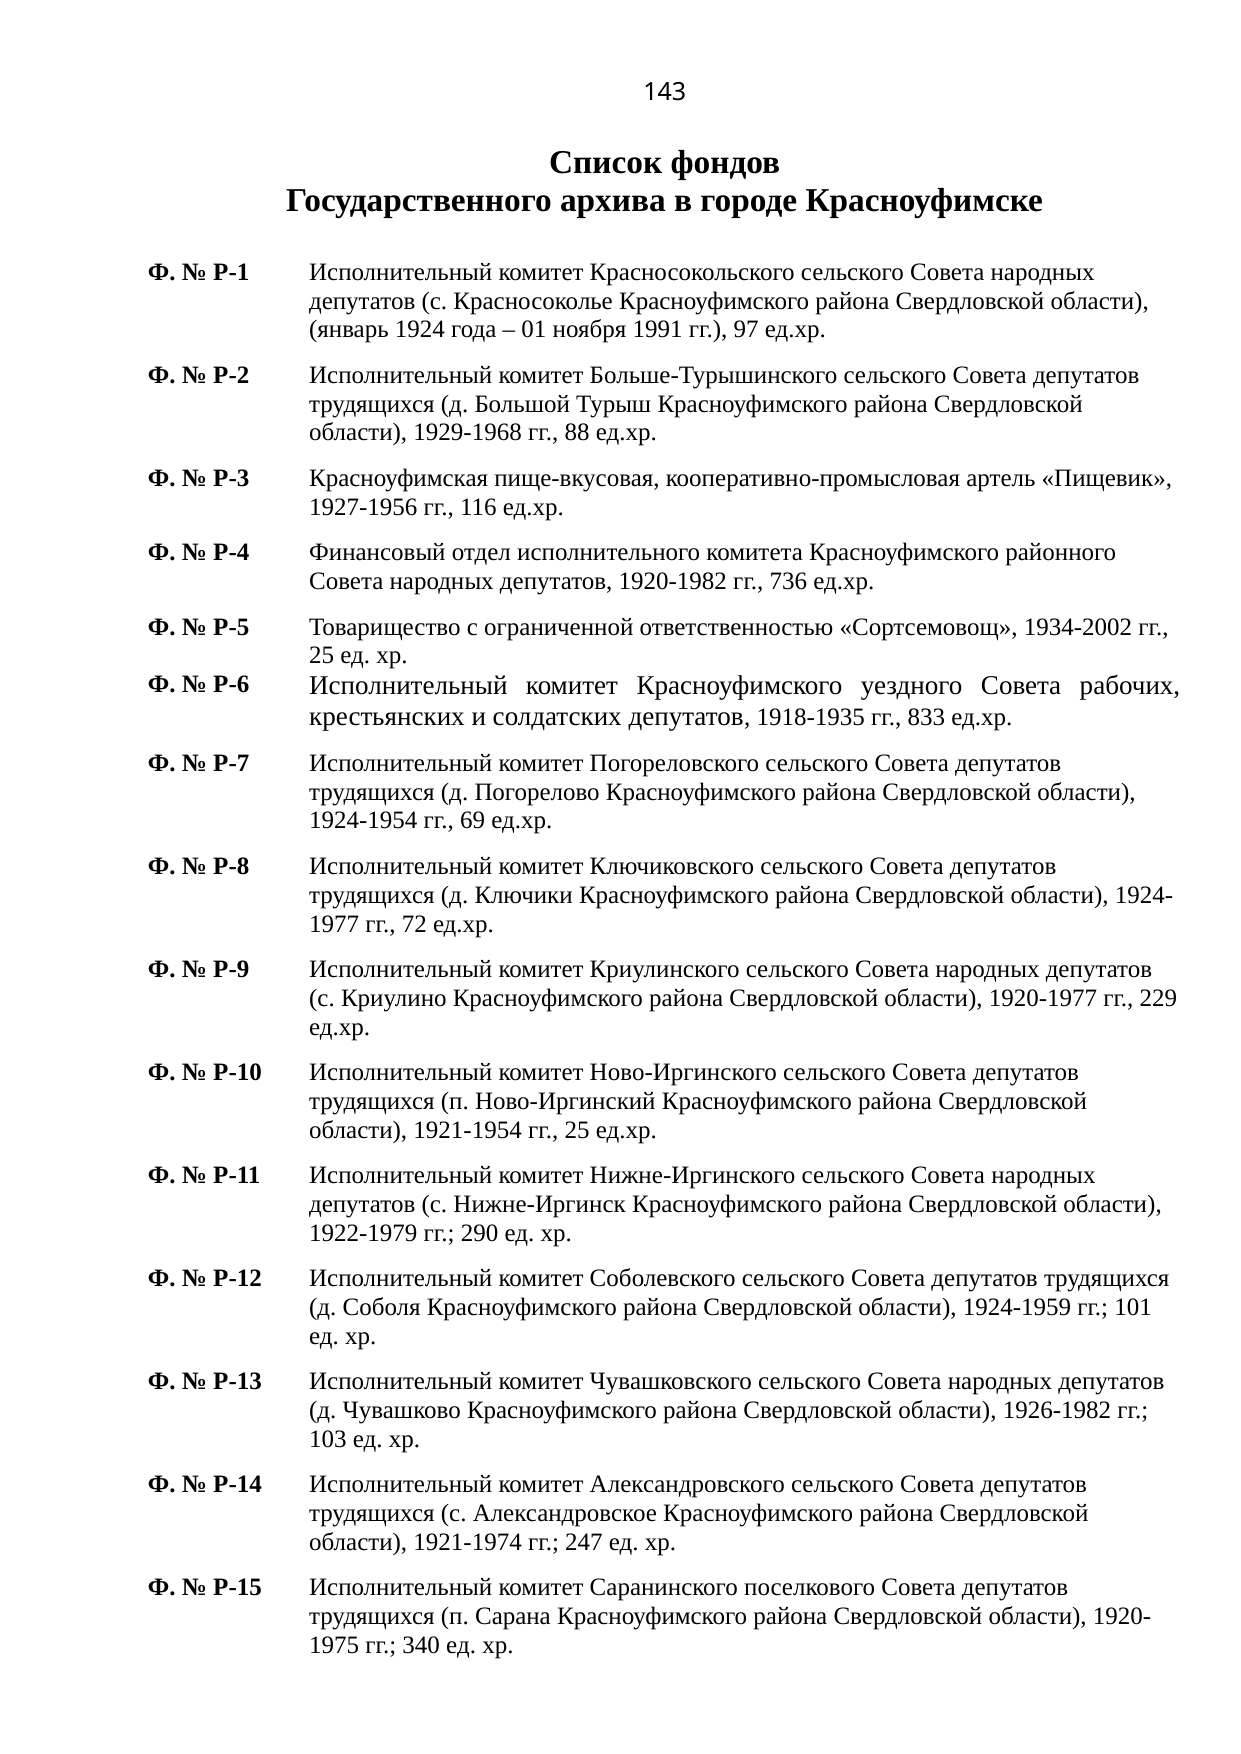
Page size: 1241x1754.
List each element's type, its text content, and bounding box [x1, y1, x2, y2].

table_cell Ф. № Р-8 [136, 851, 298, 954]
table_cell Исполнительный комитет Красноуфимского уездного Совета рабочих, крестьянских и солдатских депутатов, 1918-1935 гг., 833 ед.хр. [298, 669, 1192, 748]
table_cell Исполнительный комитет Ново-Иргинского сельского Совета депутатов трудящихся (п. Ново-Иргинский Красноуфимского района Свердловской области), 1921-1954 гг., 25 ед.хр. [298, 1057, 1192, 1160]
table_cell Ф. № Р-14 [136, 1469, 298, 1572]
table_header Исполнительный комитет Красносокольского сельского Совета народных депутатов (с. Красносоколье Красноуфимского района Свердловской области), (январь 1924 года – 01 ноября 1991 гг.), 97 ед.хр. [298, 257, 1192, 360]
table_cell Красноуфимская пище-вкусовая, кооперативно-промысловая артель «Пищевик», 1927-1956 гг., 116 ед.хр. [298, 463, 1192, 537]
table_cell Исполнительный комитет Погореловского сельского Совета депутатов трудящихся (д. Погорелово Красноуфимского района Свердловской области), 1924-1954 гг., 69 ед.хр. [298, 748, 1192, 851]
table_cell Ф. № Р-4 [136, 537, 298, 612]
table_cell Финансовый отдел исполнительного комитета Красноуфимского районного Совета народных депутатов, 1920-1982 гг., 736 ед.хр. [298, 537, 1192, 612]
table_cell Ф. № Р-9 [136, 954, 298, 1057]
table_cell Исполнительный комитет Чувашковского сельского Совета народных депутатов (д. Чувашково Красноуфимского района Свердловской области), 1926-1982 гг.; 103 ед. хр. [298, 1366, 1192, 1469]
table_cell Товарищество с ограниченной ответственностью «Сортсемовощ», 1934-2002 гг., 25 ед. хр. [298, 612, 1192, 669]
table_cell Исполнительный комитет Криулинского сельского Совета народных депутатов (с. Криулино Красноуфимского района Свердловской области), 1920-1977 гг., 229 ед.хр. [298, 954, 1192, 1057]
table_cell Ф. № Р-15 [136, 1572, 298, 1675]
table_cell Исполнительный комитет Саранинского поселкового Совета депутатов трудящихся (п. Сарана Красноуфимского района Свердловской области), 1920-1975 гг.; 340 ед. хр. [298, 1572, 1192, 1675]
table_cell Исполнительный комитет Соболевского сельского Совета депутатов трудящихся (д. Соболя Красноуфимского района Свердловской области), 1924-1959 гг.; 101 ед. хр. [298, 1263, 1192, 1366]
table_cell Исполнительный комитет Нижне-Иргинского сельского Совета народных депутатов (с. Нижне-Иргинск Красноуфимского района Свердловской области), 1922-1979 гг.; 290 ед. хр. [298, 1160, 1192, 1263]
table_cell Исполнительный комитет Больше-Турышинского сельского Совета депутатов трудящихся (д. Большой Турыш Красноуфимского района Свердловской области), 1929-1968 гг., 88 ед.хр. [298, 360, 1192, 463]
table_cell Ф. № Р-3 [136, 463, 298, 537]
table_cell Исполнительный комитет Ключиковского сельского Совета депутатов трудящихся (д. Ключики Красноуфимского района Свердловской области), 1924-1977 гг., 72 ед.хр. [298, 851, 1192, 954]
table_cell Исполнительный комитет Александровского сельского Совета депутатов трудящихся (с. Александровское Красноуфимского района Свердловской области), 1921-1974 гг.; 247 ед. хр. [298, 1469, 1192, 1572]
text Государственного архива в городе Красноуфимске [148, 180, 1181, 219]
table_cell Ф. № Р-11 [136, 1160, 298, 1263]
table_cell Ф. № Р-5 [136, 612, 298, 669]
table_cell Ф. № Р-12 [136, 1263, 298, 1366]
table_cell Ф. № Р-7 [136, 748, 298, 851]
table_cell Ф. № Р-2 [136, 360, 298, 463]
table_cell Ф. № Р-6 [136, 669, 298, 748]
table_cell Ф. № Р-13 [136, 1366, 298, 1469]
text Список фондов [148, 142, 1181, 180]
table_header Ф. № Р-1 [136, 257, 298, 360]
table_cell Ф. № Р-10 [136, 1057, 298, 1160]
